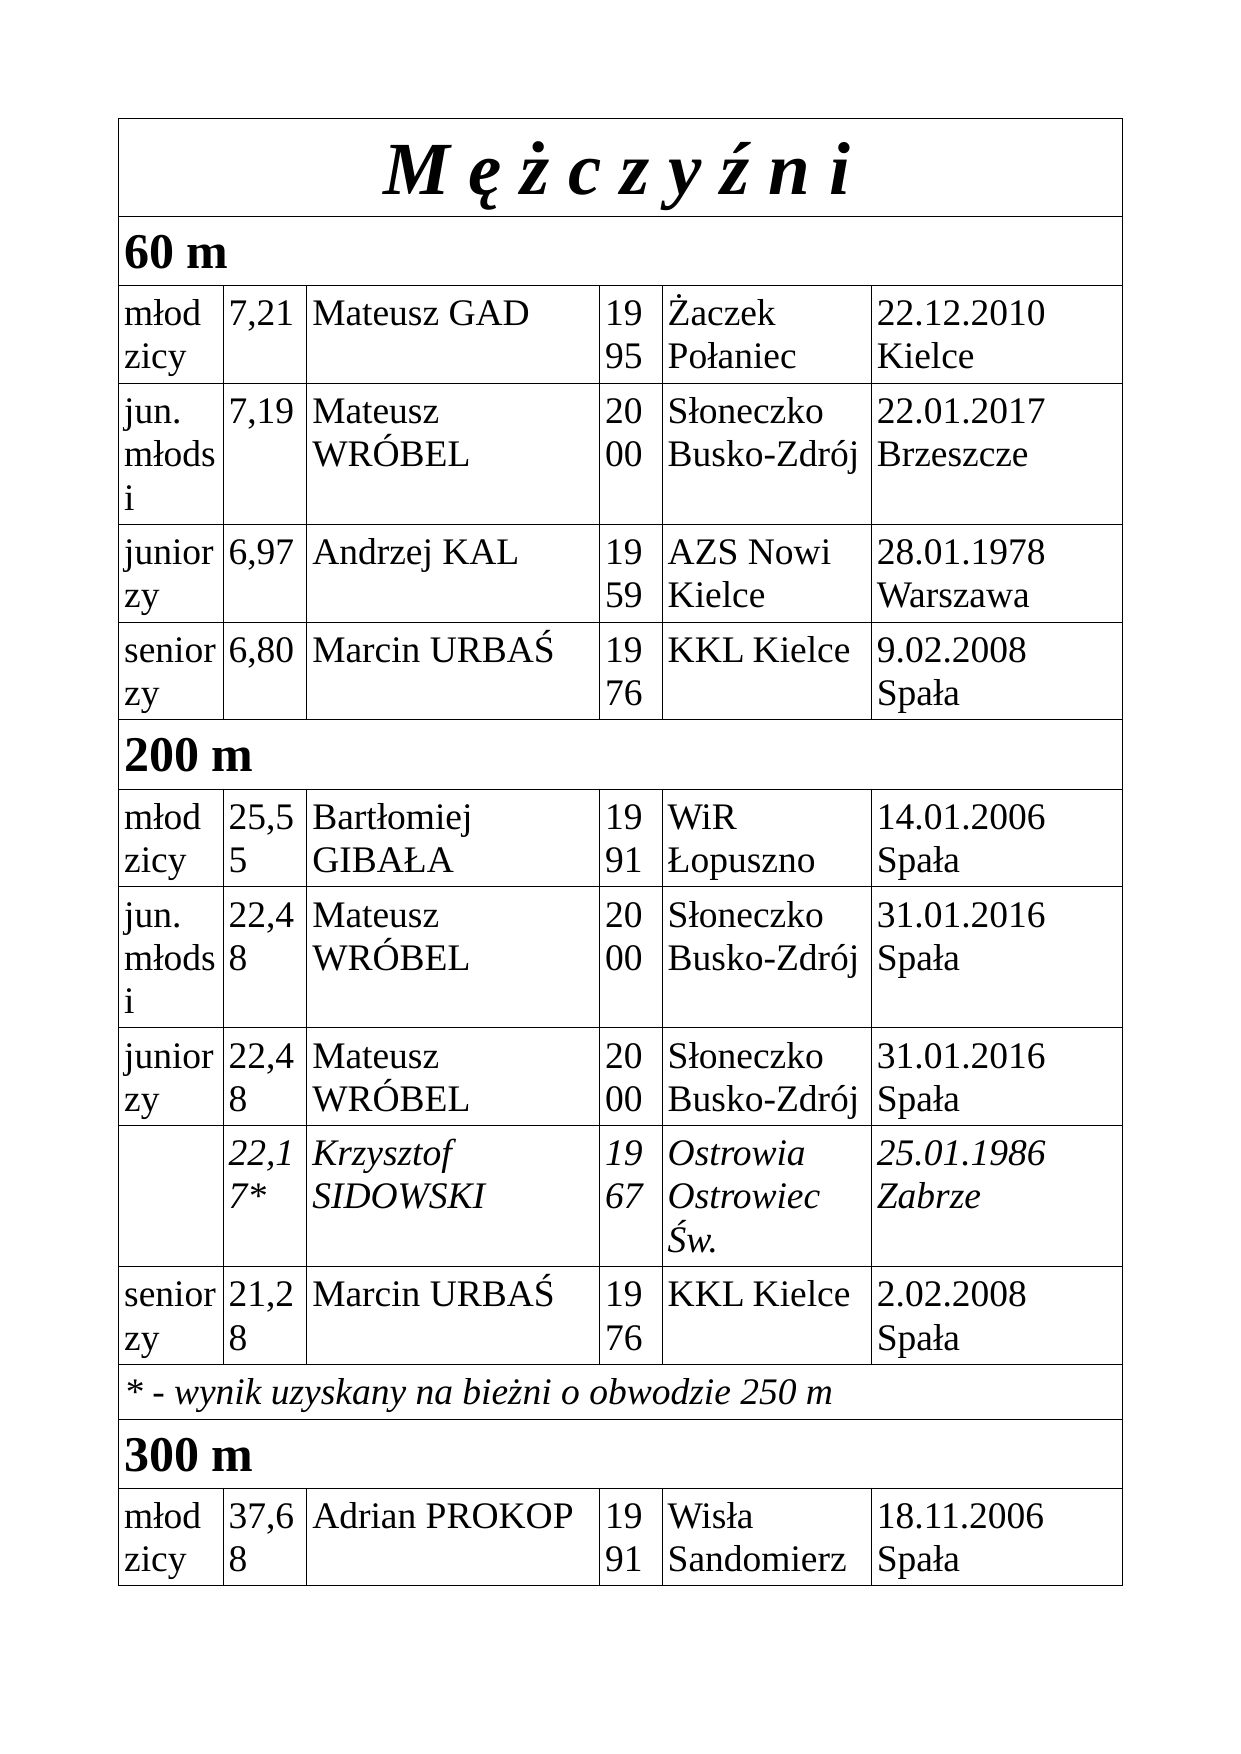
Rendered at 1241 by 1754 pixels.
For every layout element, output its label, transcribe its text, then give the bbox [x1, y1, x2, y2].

table_cell KKL Kielce [663, 623, 871, 719]
table_cell 1976 [600, 1267, 662, 1364]
table_cell 2000 [600, 887, 662, 1027]
table_cell 28.01.1978 Warszawa [872, 525, 1122, 622]
table_cell jun. młodsi [119, 384, 223, 524]
table_cell 1991 [600, 1489, 662, 1585]
table_cell Marcin URBAŚ [307, 1267, 599, 1364]
table_cell 31.01.2016 Spała [872, 887, 1122, 1027]
table_cell 21,28 [224, 1267, 306, 1364]
table_cell 22,48 [224, 1028, 306, 1125]
table_cell 1967 [600, 1126, 662, 1266]
table_cell Adrian PROKOP [307, 1489, 599, 1585]
table_cell Żaczek Połaniec [663, 286, 871, 383]
table_cell Mateusz WRÓBEL [307, 887, 599, 1027]
table_cell 1995 [600, 286, 662, 383]
table_cell 37,68 [224, 1489, 306, 1585]
table_cell 22.12.2010 Kielce [872, 286, 1122, 383]
table_cell 22,48 [224, 887, 306, 1027]
table_cell Słoneczko Busko-Zdrój [663, 1028, 871, 1125]
table_cell 60 m [119, 217, 1122, 285]
table_cell 22,17* [224, 1126, 306, 1266]
table_cell 18.11.2006 Spała [872, 1489, 1122, 1585]
table_cell juniorzy [119, 525, 223, 622]
table_cell 31.01.2016 Spała [872, 1028, 1122, 1125]
table_cell Mateusz WRÓBEL [307, 1028, 599, 1125]
table_cell młodzicy [119, 1489, 223, 1585]
table_cell Ostrowia Ostrowiec Św. [663, 1126, 871, 1266]
table_cell seniorzy [119, 1267, 223, 1364]
table_cell 9.02.2008 Spała [872, 623, 1122, 719]
table_cell AZS Nowi Kielce [663, 525, 871, 622]
table_cell M ę ż c z y ź n i [119, 119, 1122, 216]
table_cell Mateusz GAD [307, 286, 599, 383]
table_cell 1976 [600, 623, 662, 719]
table_cell 2000 [600, 384, 662, 524]
table_cell 7,19 [224, 384, 306, 524]
table_cell Słoneczko Busko-Zdrój [663, 887, 871, 1027]
table_cell juniorzy [119, 1028, 223, 1125]
table_cell młodzicy [119, 286, 223, 383]
table_cell 1991 [600, 790, 662, 886]
table_cell Mateusz WRÓBEL [307, 384, 599, 524]
table_cell WiR Łopuszno [663, 790, 871, 886]
table_cell 2.02.2008 Spała [872, 1267, 1122, 1364]
table_cell Słoneczko Busko-Zdrój [663, 384, 871, 524]
table_cell 14.01.2006 Spała [872, 790, 1122, 886]
table_cell Bartłomiej GIBAŁA [307, 790, 599, 886]
table_cell 300 m [119, 1420, 1122, 1487]
table_cell 7,21 [224, 286, 306, 383]
table_cell Krzysztof SIDOWSKI [307, 1126, 599, 1266]
table_cell 6,97 [224, 525, 306, 622]
table_cell młodzicy [119, 790, 223, 886]
table_cell Wisła Sandomierz [663, 1489, 871, 1585]
table_cell 1959 [600, 525, 662, 622]
table_cell Andrzej KAL [307, 525, 599, 622]
table_cell 200 m [119, 720, 1122, 788]
table_cell jun. młodsi [119, 887, 223, 1027]
table_cell * - wynik uzyskany na bieżni o obwodzie 250 m [119, 1365, 1122, 1418]
table_cell Marcin URBAŚ [307, 623, 599, 719]
table_cell 25,55 [224, 790, 306, 886]
table_cell 25.01.1986 Zabrze [872, 1126, 1122, 1266]
table_cell 22.01.2017 Brzeszcze [872, 384, 1122, 524]
table_cell seniorzy [119, 623, 223, 719]
table_cell 6,80 [224, 623, 306, 719]
table_cell 2000 [600, 1028, 662, 1125]
table_cell [119, 1126, 223, 1266]
table_cell KKL Kielce [663, 1267, 871, 1364]
